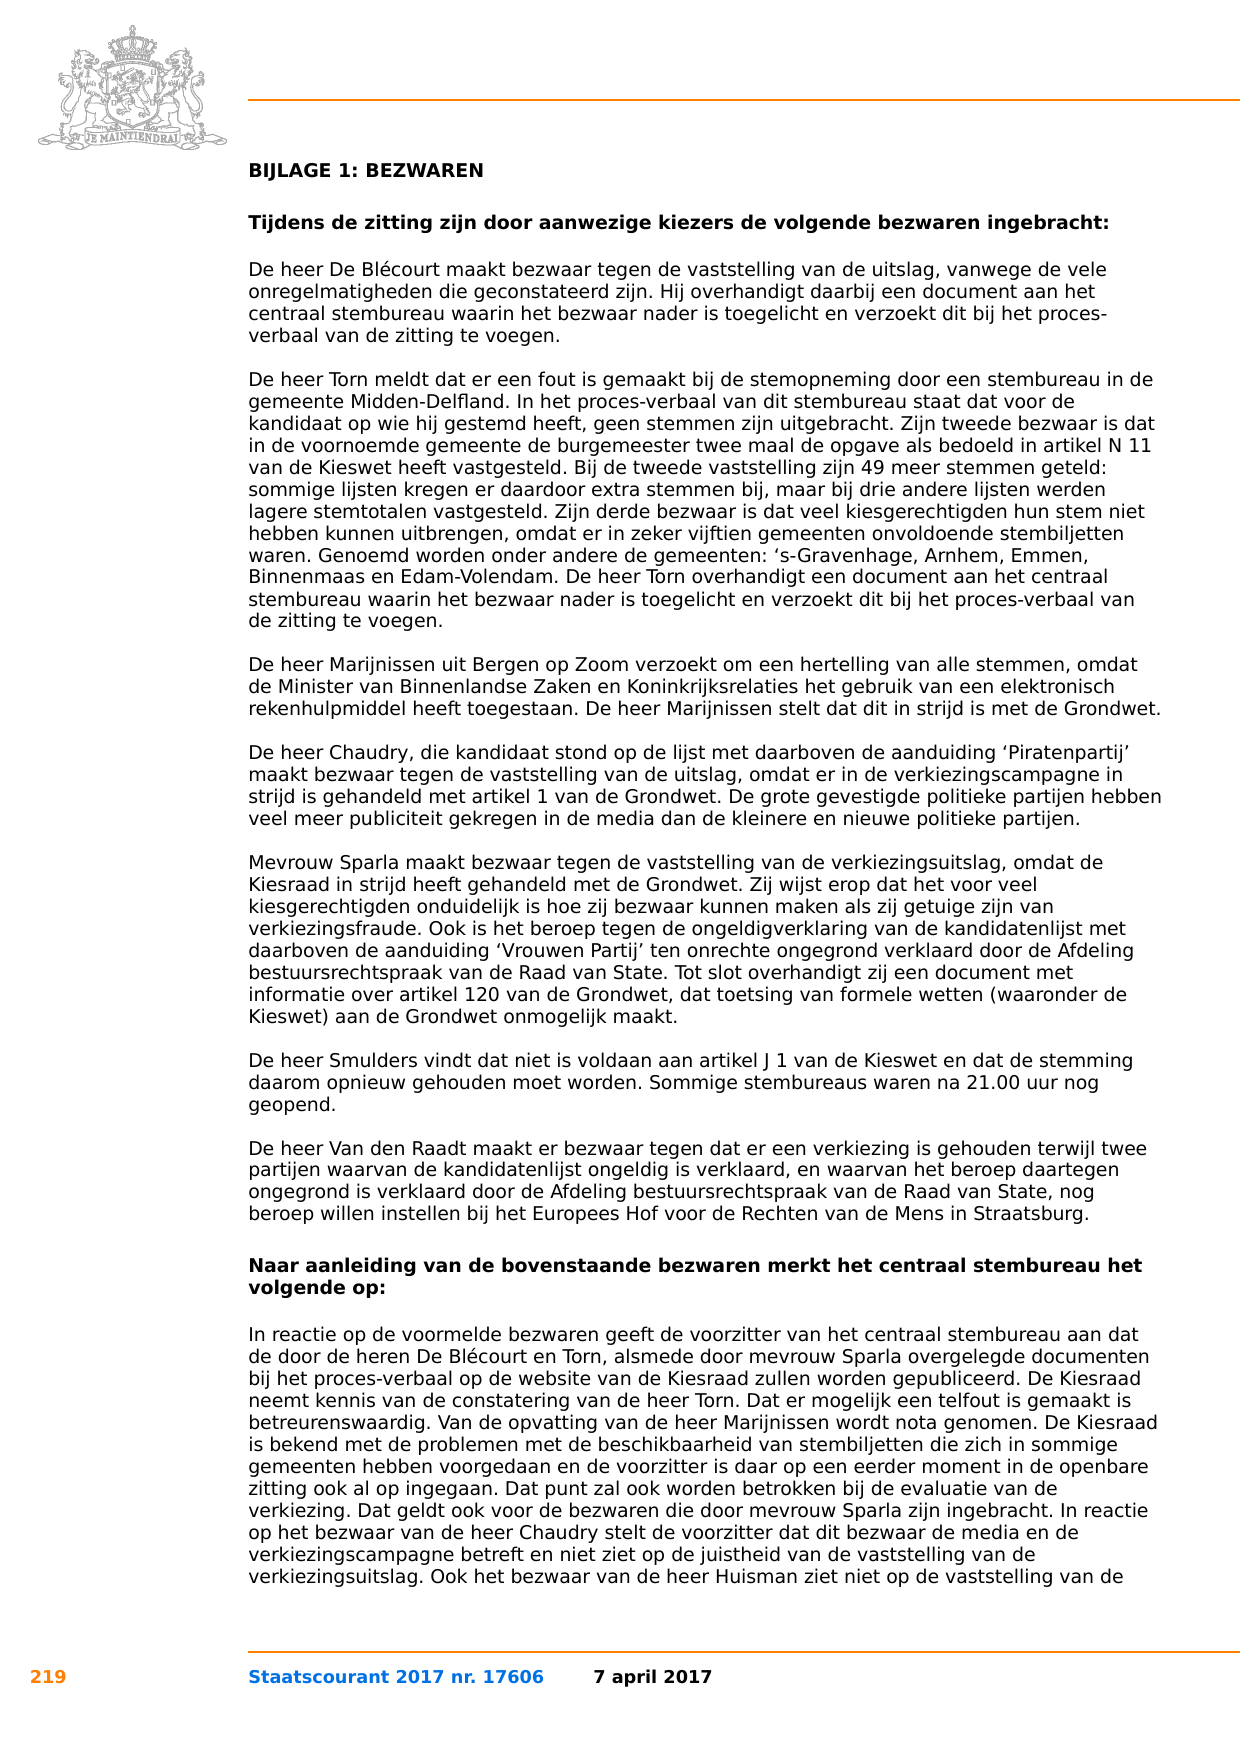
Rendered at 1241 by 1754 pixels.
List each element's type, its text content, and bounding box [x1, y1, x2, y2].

text Mevrouw Sparla maakt bezwaar tegen de vaststelling van de verkiezingsuitslag, omdat de Kiesraad in strijd heeft gehandeld met de Grondwet. Zij wijst erop dat het voor veel kiesgerechtigden onduidelijk is hoe zij bezwaar kunnen maken als zij getuige zijn van verkiezingsfraude. Ook is het beroep tegen de ongeldigverklaring van de kandidatenlijst met daarboven de aanduiding ‘Vrouwen Partij’ ten onrechte ongegrond verklaard door de Afdeling bestuursrechtspraak van de Raad van State. Tot slot overhandigt zij een document met informatie over artikel 120 van de Grondwet, dat toetsing van formele wetten (waaronder de Kieswet) aan de Grondwet onmogelijk maakt. [248, 852, 1163, 1028]
text De heer Chaudry, die kandidaat stond op de lijst met daarboven de aanduiding ‘Piratenpartij’ maakt bezwaar tegen de vaststelling van de uitslag, omdat er in de verkiezingscampagne in strijd is gehandeld met artikel 1 van de Grondwet. De grote gevestigde politieke partijen hebben veel meer publiciteit gekregen in de media dan de kleinere en nieuwe politieke partijen. [248, 742, 1163, 830]
text De heer Torn meldt dat er een fout is gemaakt bij de stemopneming door een stembureau in de gemeente Midden-Delfland. In het proces-verbaal van dit stembureau staat dat voor de kandidaat op wie hij gestemd heeft, geen stemmen zijn uitgebracht. Zijn tweede bezwaar is dat in de voornoemde gemeente de burgemeester twee maal de opgave als bedoeld in artikel N 11 van de Kieswet heeft vastgesteld. Bij de tweede vaststelling zijn 49 meer stemmen geteld: sommige lijsten kregen er daardoor extra stemmen bij, maar bij drie andere lijsten werden lagere stemtotalen vastgesteld. Zijn derde bezwaar is dat veel kiesgerechtigden hun stem niet hebben kunnen uitbrengen, omdat er in zeker vijftien gemeenten onvoldoende stembiljetten waren. Genoemd worden onder andere de gemeenten: ‘s-Gravenhage, Arnhem, Emmen, Binnenmaas en Edam-Volendam. De heer Torn overhandigt een document aan het centraal stembureau waarin het bezwaar nader is toegelicht en verzoekt dit bij het proces-verbaal van de zitting te voegen. [248, 369, 1163, 632]
text In reactie op de voormelde bezwaren geeft de voorzitter van het centraal stembureau aan dat de door de heren De Blécourt en Torn, alsmede door mevrouw Sparla overgelegde documenten bij het proces-verbaal op de website van de Kiesraad zullen worden gepubliceerd. De Kiesraad neemt kennis van de constatering van de heer Torn. Dat er mogelijk een telfout is gemaakt is betreurenswaardig. Van de opvatting van de heer Marijnissen wordt nota genomen. De Kiesraad is bekend met de problemen met de beschikbaarheid van stembiljetten die zich in sommige gemeenten hebben voorgedaan en de voorzitter is daar op een eerder moment in de openbare zitting ook al op ingegaan. Dat punt zal ook worden betrokken bij de evaluatie van de verkiezing. Dat geldt ook voor de bezwaren die door mevrouw Sparla zijn ingebracht. In reactie op het bezwaar van de heer Chaudry stelt de voorzitter dat dit bezwaar de media en de verkiezingscampagne betreft en niet ziet op de juistheid van de vaststelling van de verkiezingsuitslag. Ook het bezwaar van de heer Huisman ziet niet op de vaststelling van de [248, 1324, 1163, 1588]
subtitle Tijdens de zitting zijn door aanwezige kiezers de volgende bezwaren ingebracht: [248, 212, 1163, 234]
text De heer Van den Raadt maakt er bezwaar tegen dat er een verkiezing is gehouden terwijl twee partijen waarvan de kandidatenlijst ongeldig is verklaard, en waarvan het beroep daartegen ongegrond is verklaard door de Afdeling bestuursrechtspraak van de Raad van State, nog beroep willen instellen bij het Europees Hof voor de Rechten van de Mens in Straatsburg. [248, 1137, 1163, 1225]
text De heer Smulders vindt dat niet is voldaan aan artikel J 1 van de Kieswet en dat de stemming daarom opnieuw gehouden moet worden. Sommige stembureaus waren na 21.00 uur nog geopend. [248, 1049, 1163, 1116]
subtitle Naar aanleiding van de bovenstaande bezwaren merkt het centraal stembureau het volgende op: [248, 1255, 1163, 1299]
text De heer Marijnissen uit Bergen op Zoom verzoekt om een hertelling van alle stemmen, omdat de Minister van Binnenlandse Zaken en Koninkrijksrelaties het gebruik van een elektronisch rekenhulpmiddel heeft toegestaan. De heer Marijnissen stelt dat dit in strijd is met de Grondwet. [248, 654, 1163, 720]
text De heer De Blécourt maakt bezwaar tegen de vaststelling van de uitslag, vanwege de vele onregelmatigheden die geconstateerd zijn. Hij overhandigt daarbij een document aan het centraal stembureau waarin het bezwaar nader is toegelicht en verzoekt dit bij het proces-verbaal van de zitting te voegen. [248, 259, 1163, 347]
subtitle BIJLAGE 1: BEZWAREN [248, 160, 1163, 182]
picture [38, 25, 227, 150]
